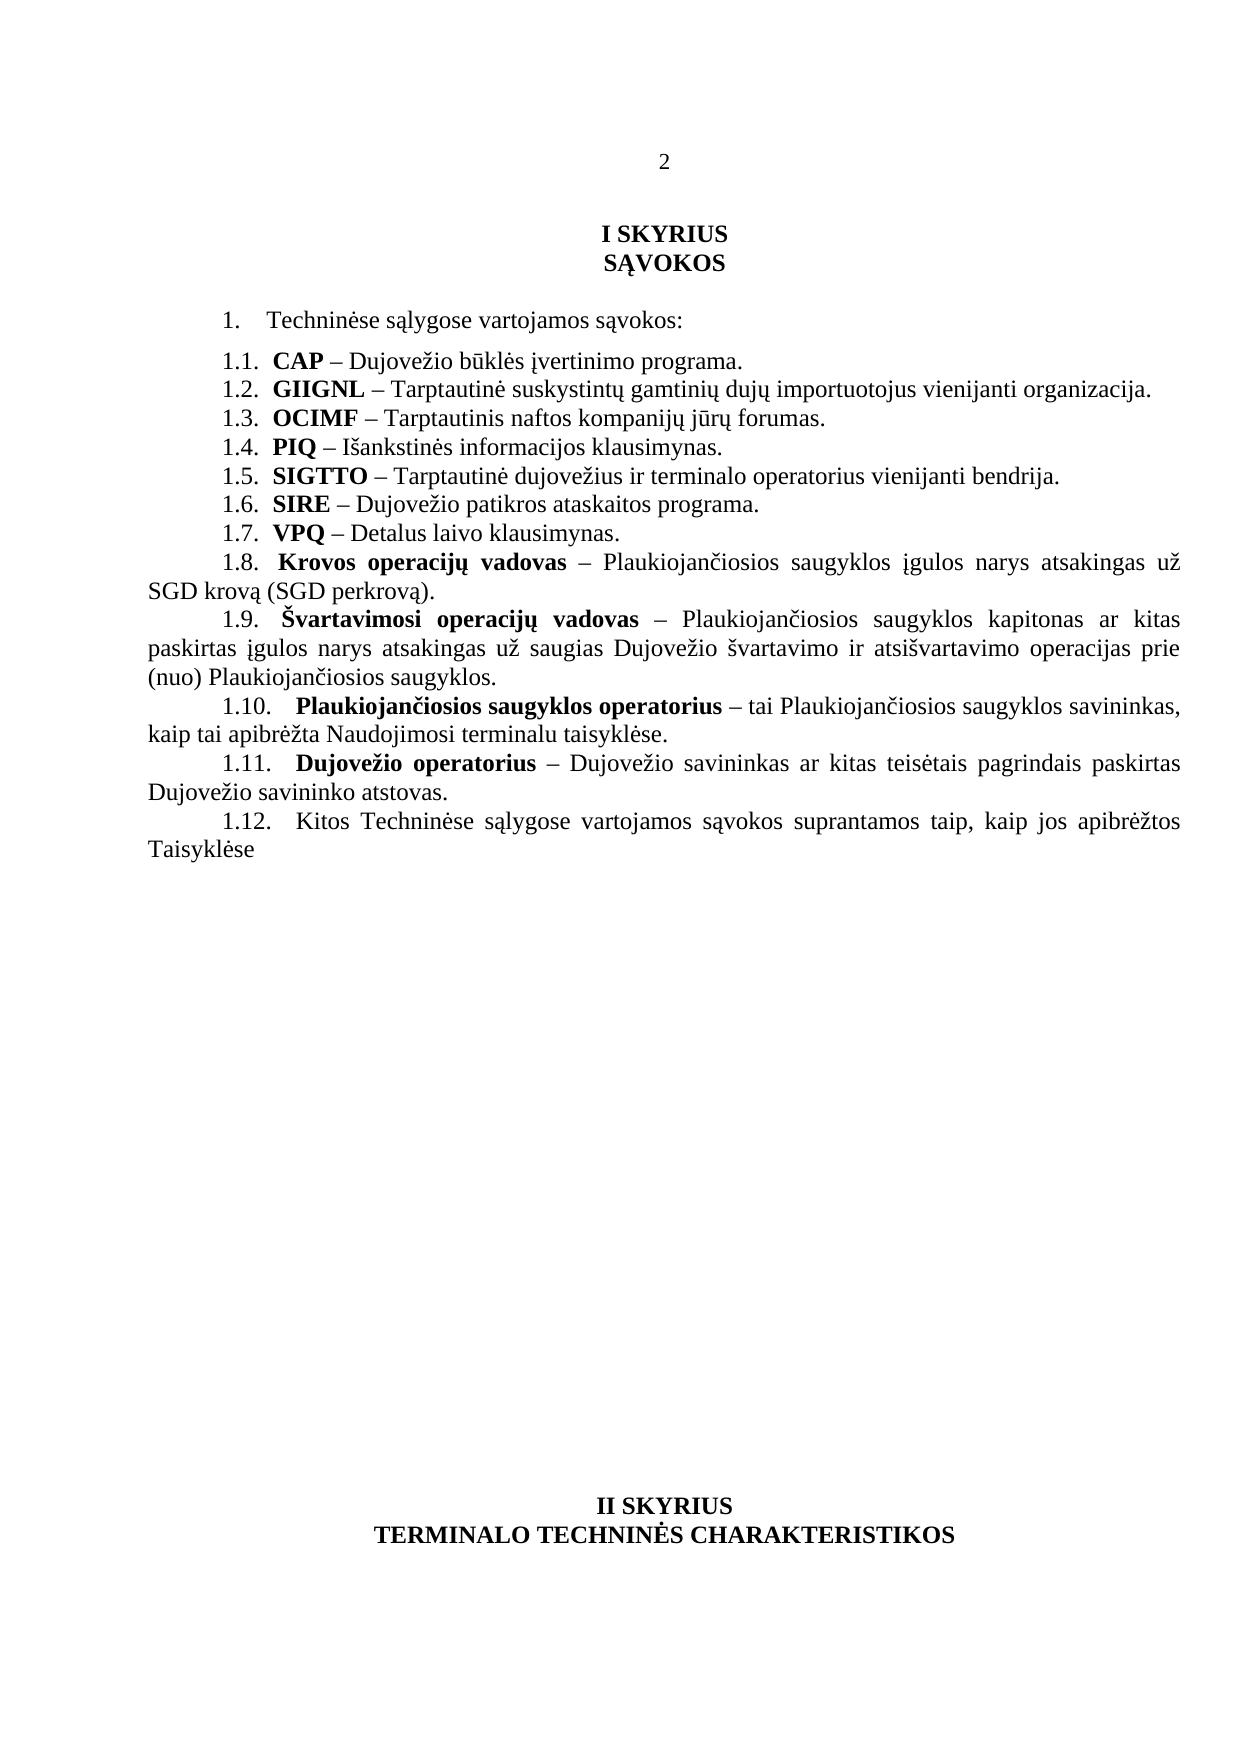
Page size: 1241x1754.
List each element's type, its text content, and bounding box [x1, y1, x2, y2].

text 1.3. OCIMF – Tarptautinis naftos kompanijų jūrų forumas. [148, 403, 1181, 432]
text 1.10. Plaukiojančiosios saugyklos operatorius – tai Plaukiojančiosios saugyklos savininkas, kaip tai apibrėžta Naudojimosi terminalu taisyklėse. [148, 691, 1181, 748]
text 1.4. PIQ – Išankstinės informacijos klausimynas. [148, 432, 1181, 461]
text TERMINALO TECHNINĖS CHARAKTERISTIKOS [148, 1520, 1181, 1548]
text II SKYRIUS [148, 1491, 1181, 1520]
text 1.6. SIRE – Dujovežio patikros ataskaitos programa. [148, 489, 1181, 518]
text 1.9. Švartavimosi operacijų vadovas – Plaukiojančiosios saugyklos kapitonas ar kitas paskirtas įgulos narys atsakingas už saugias Dujovežio švartavimo ir atsišvartavimo operacijas prie (nuo) Plaukiojančiosios saugyklos. [148, 604, 1181, 691]
text 1.1. CAP – Dujovežio būklės įvertinimo programa. [148, 346, 1181, 374]
text 1.7. VPQ – Detalus laivo klausimynas. [148, 518, 1181, 547]
text 1.5. SIGTTO – Tarptautinė dujovežius ir terminalo operatorius vienijanti bendrija. [148, 461, 1181, 489]
text 1.8. Krovos operacijų vadovas – Plaukiojančiosios saugyklos įgulos narys atsakingas už SGD krovą (SGD perkrovą). [148, 547, 1181, 604]
text 1.2. GIIGNL – Tarptautinė suskystintų gamtinių dujų importuotojus vienijanti organizacija. [148, 374, 1181, 403]
text I SKYRIUS [148, 219, 1181, 248]
text 1.12. Kitos Techninėse sąlygose vartojamos sąvokos suprantamos taip, kaip jos apibrėžtos Taisyklėse [148, 806, 1181, 863]
text SĄVOKOS [148, 248, 1181, 276]
text 1.11. Dujovežio operatorius – Dujovežio savininkas ar kitas teisėtais pagrindais paskirtas Dujovežio savininko atstovas. [148, 748, 1181, 806]
text 1. Techninėse sąlygose vartojamos sąvokos: [148, 305, 1181, 334]
